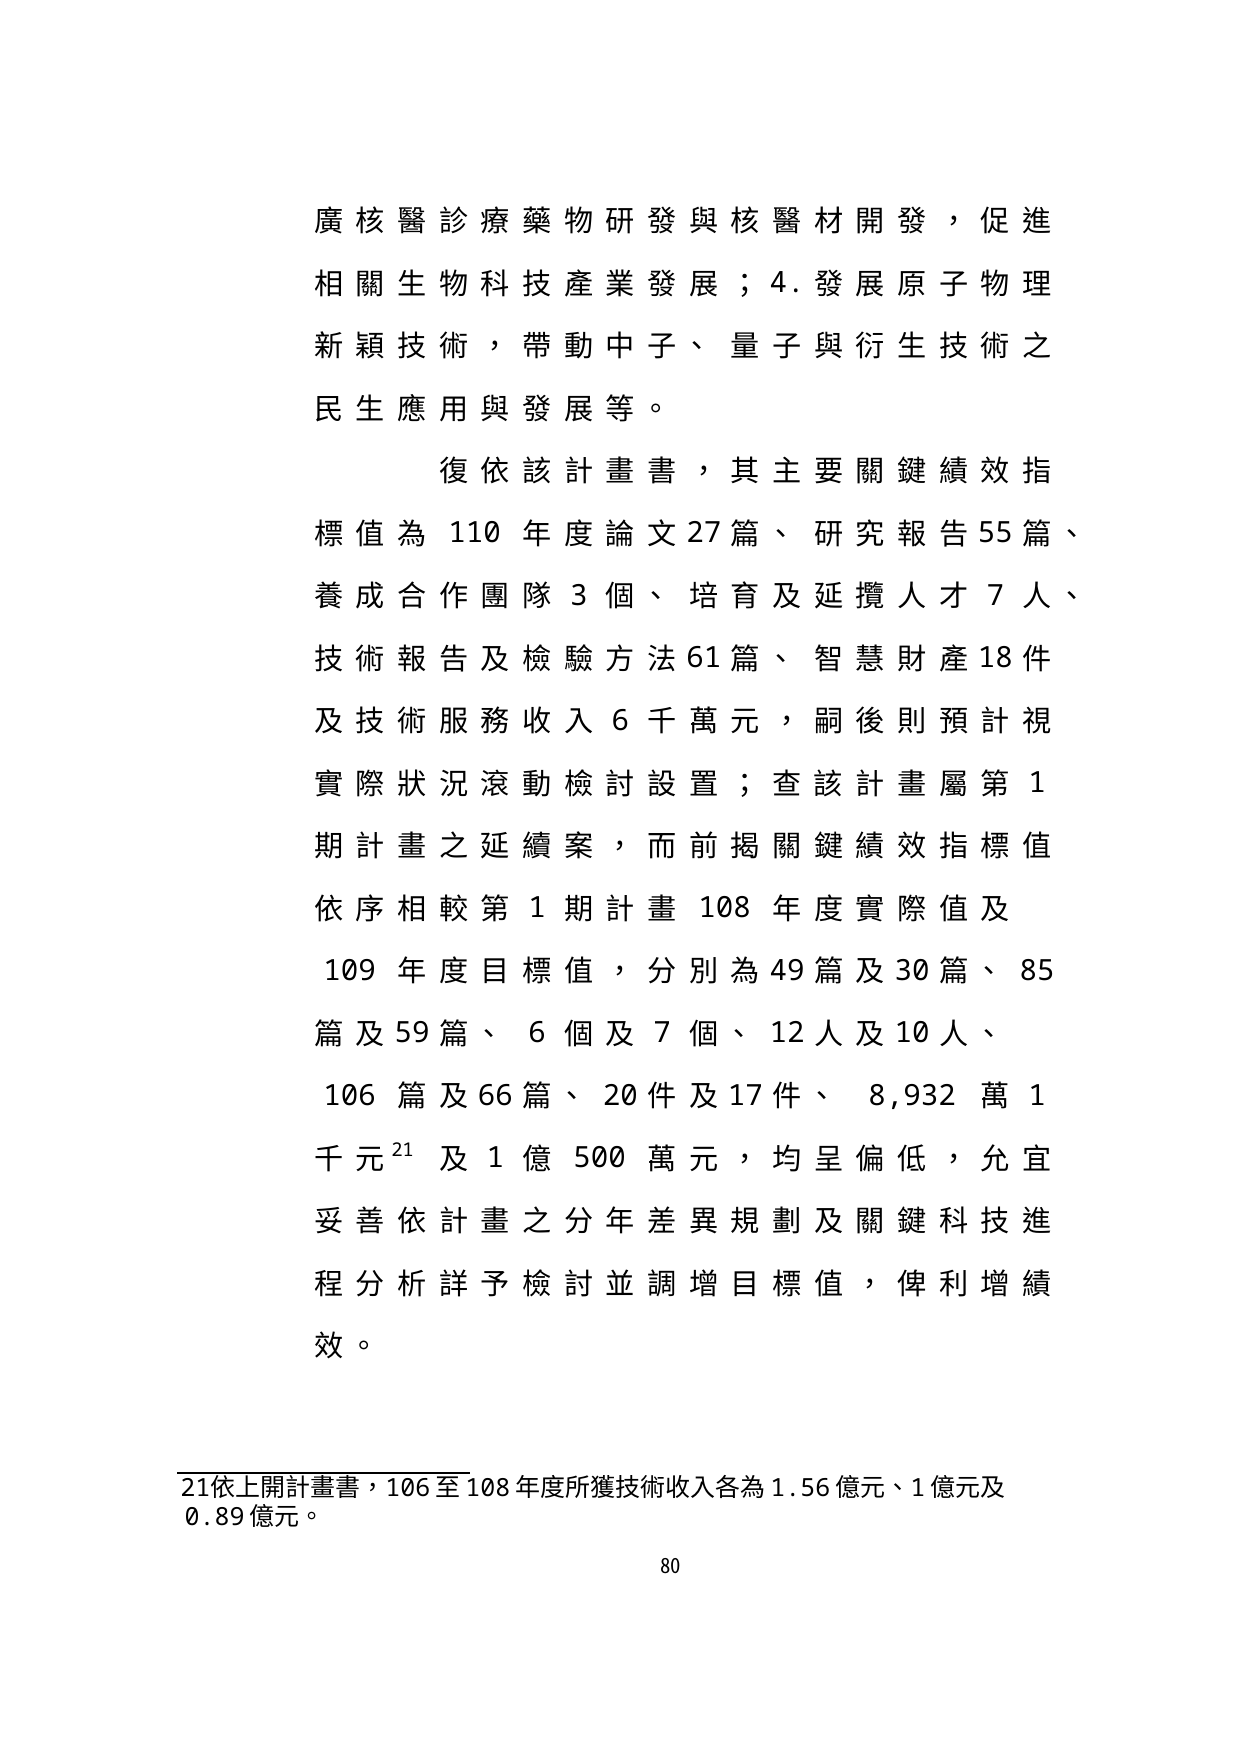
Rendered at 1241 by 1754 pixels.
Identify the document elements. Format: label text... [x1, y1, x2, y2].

text 復依該計畫書，其主要關鍵績效指標值為110年度論文27篇、研究報告55篇、養成合作團隊3個、培育及延攬人才7人、技術報告及檢驗方法61篇、智慧財產18件及技術服務收入6千萬元，嗣後則預計視實際狀況滾動檢討設置；查該計畫屬第1期計畫之延續案，而前揭關鍵績效指標值依序相較第1期計畫108年度實際值及109年度目標值，分別為49篇及30篇、85篇及59篇、6個及7個、12人及10人、106篇及66篇、20件及17件、8,932萬1千元及1億500萬元，均呈偏低，允宜妥善依計畫之分年差異規劃及關鍵科技進程分析詳予檢討並調增目標值，俾利增績效。 [242, 427, 1058, 1365]
text 依上開計畫書，106至108年度所獲技術收入各為1.56億元、1億元及0.89億元。 [180, 1473, 1063, 1532]
text 廣核醫診療藥物研發與核醫材開發，促進相關生物科技產業發展；4.發展原子物理新穎技術，帶動中子、量子與衍生技術之民生應用與發展等。 [242, 177, 1058, 427]
